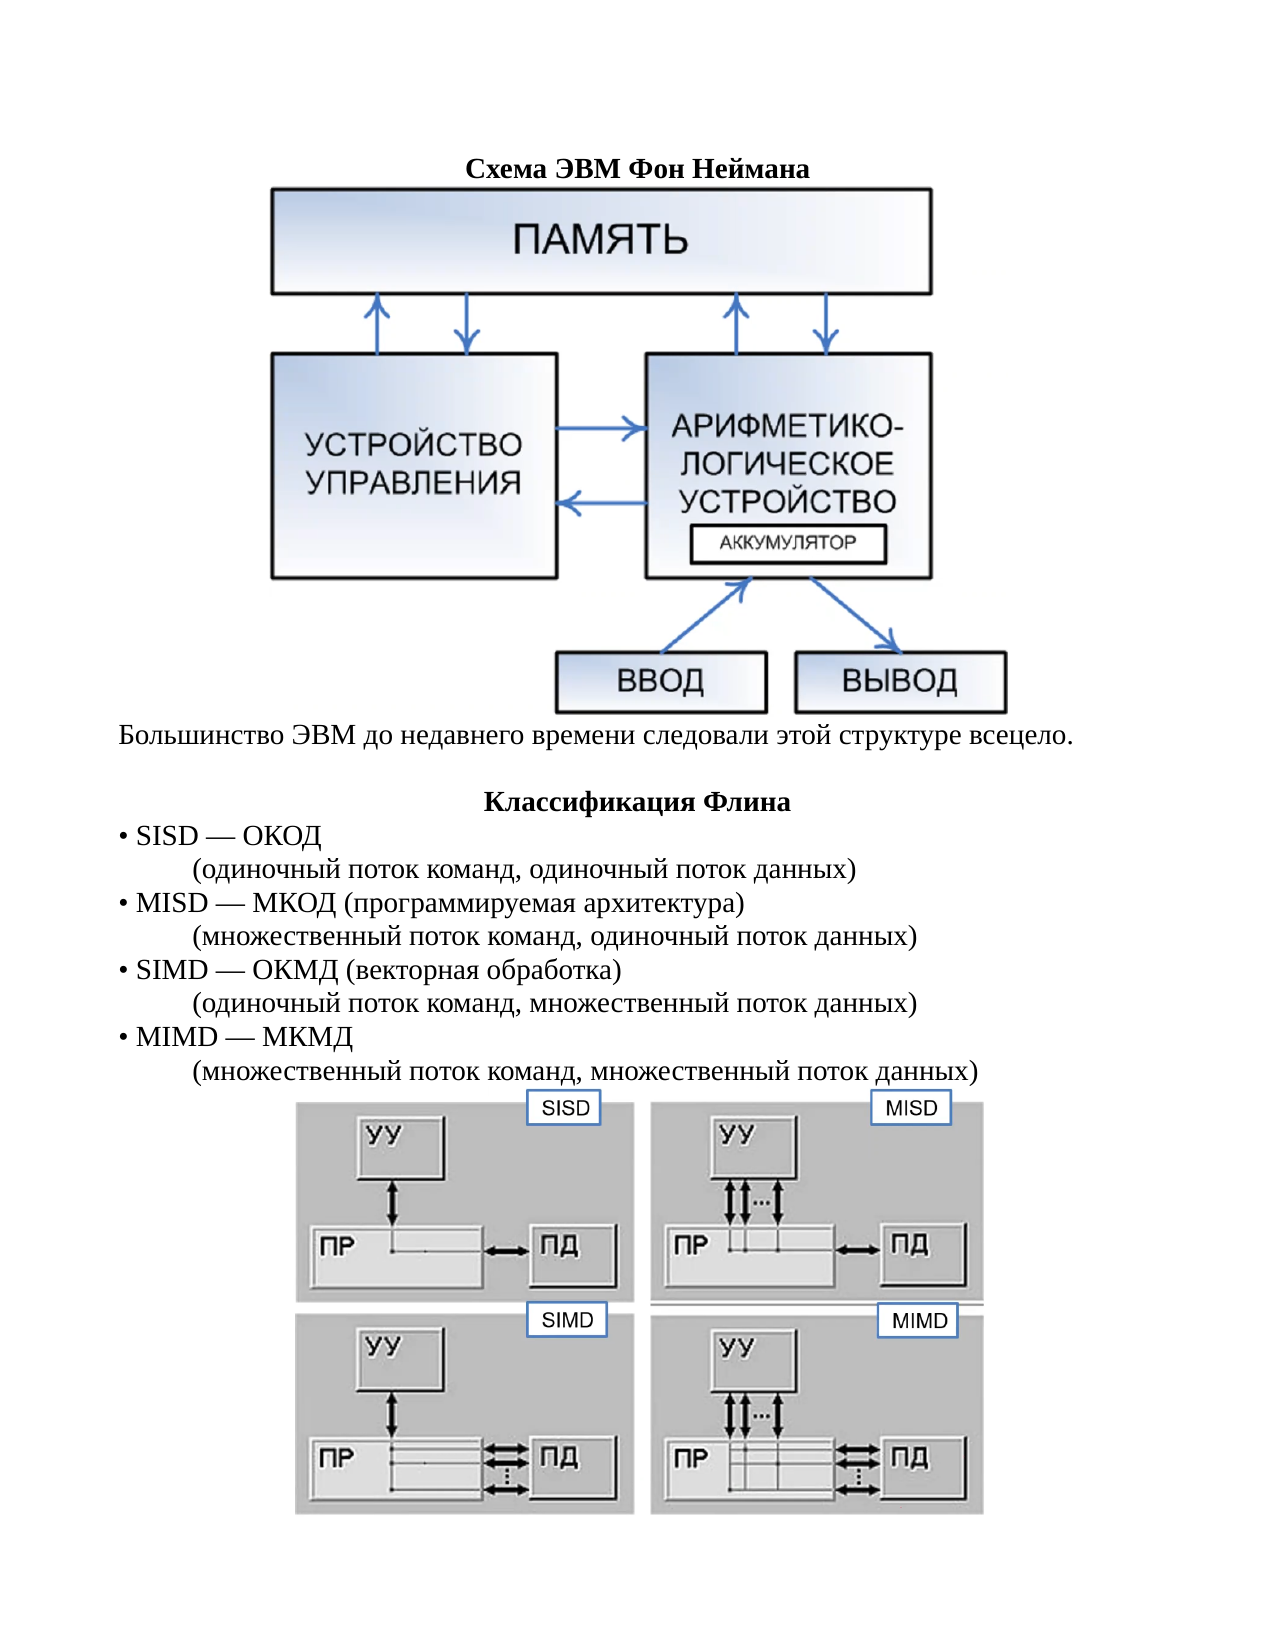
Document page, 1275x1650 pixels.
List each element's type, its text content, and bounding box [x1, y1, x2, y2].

text (множественный поток команд, множественный поток данных) [118, 1053, 1157, 1086]
text • SISD — ОКОД [118, 818, 1157, 851]
text • SIMD — ОКМД (векторная обработка) [118, 952, 1157, 986]
text Схема ЭВМ Фон Неймана [118, 152, 1157, 185]
picture [290, 1086, 985, 1517]
text (одиночный поток команд, множественный поток данных) [118, 986, 1157, 1019]
text Классификация Флина [118, 784, 1157, 818]
text (множественный поток команд, одиночный поток данных) [118, 918, 1157, 952]
picture [267, 185, 1008, 718]
text • MIMD — МКМД [118, 1019, 1157, 1053]
text (одиночный поток команд, одиночный поток данных) [118, 851, 1157, 885]
text Большинство ЭВМ до недавнего времени следовали этой структуре всецело. [118, 718, 1157, 751]
text • MISD — МКОД (программируемая архитектура) [118, 885, 1157, 918]
